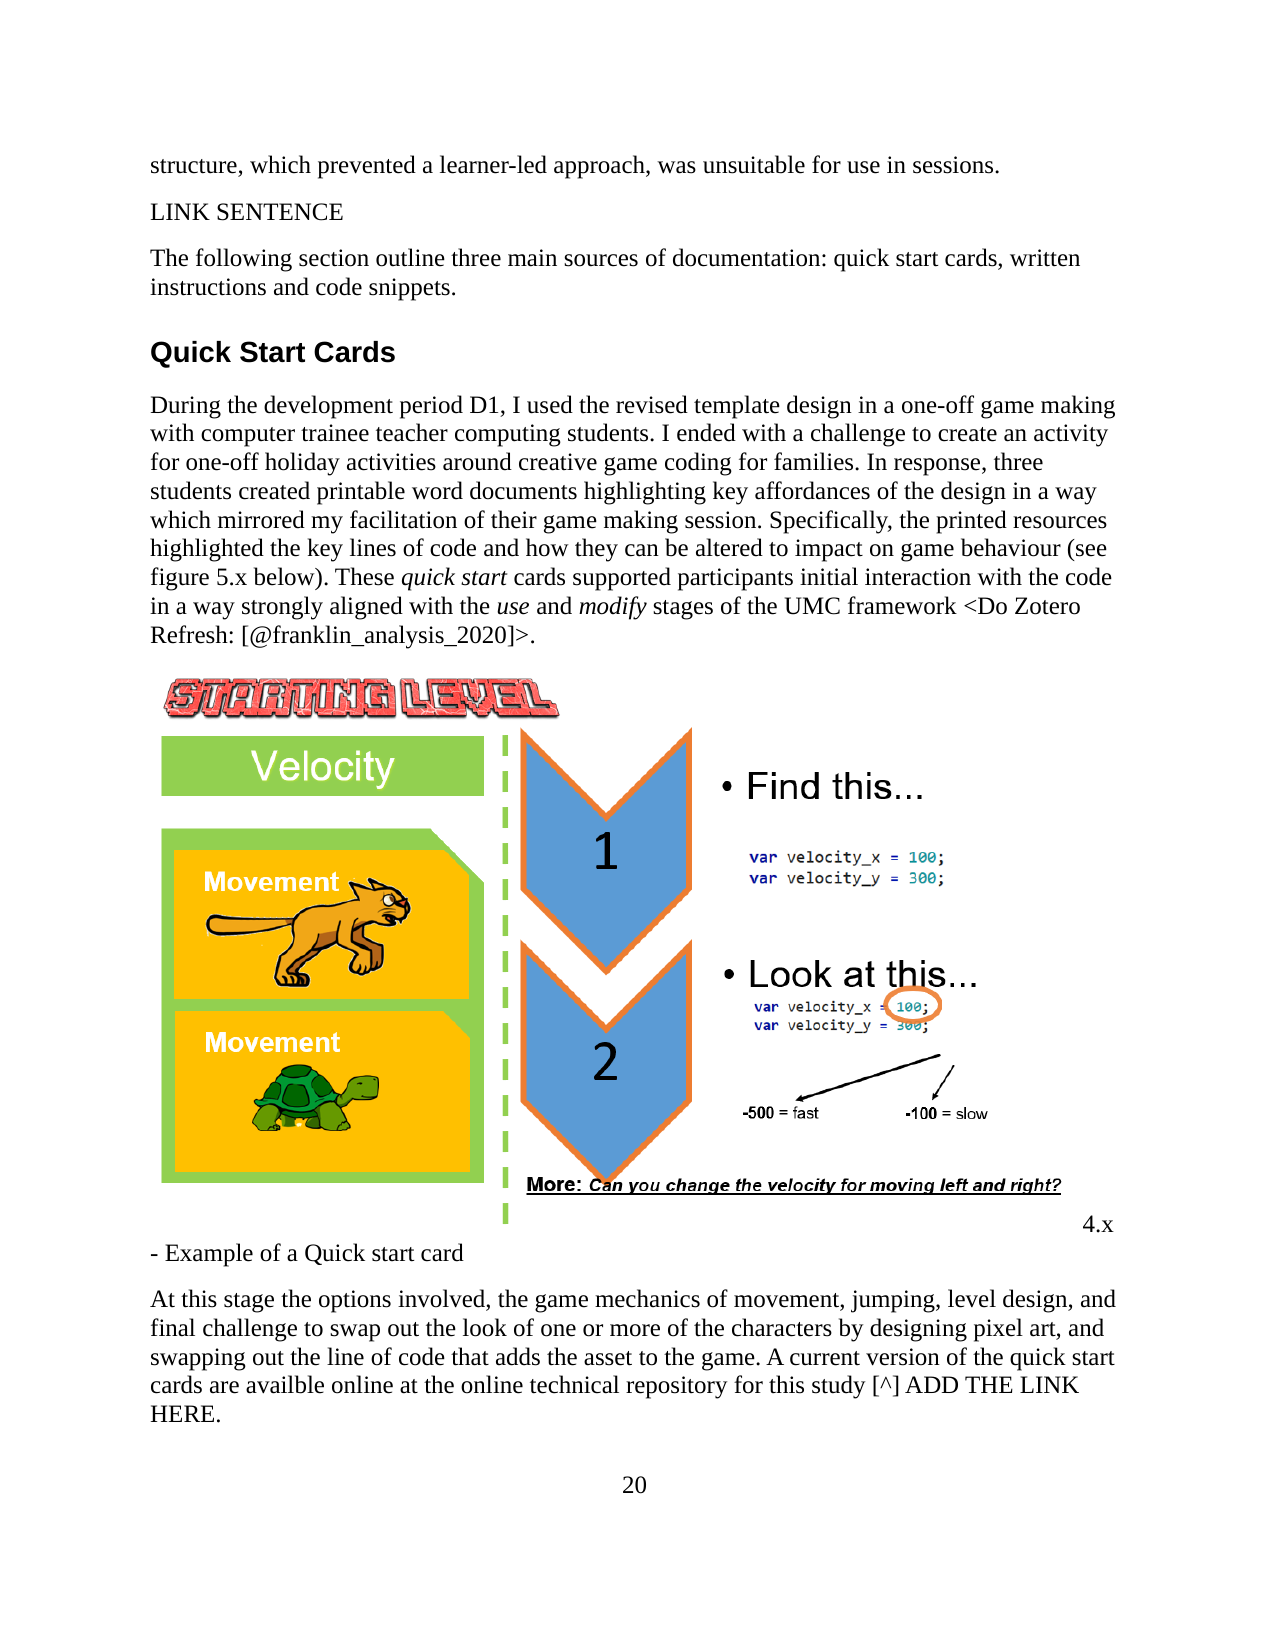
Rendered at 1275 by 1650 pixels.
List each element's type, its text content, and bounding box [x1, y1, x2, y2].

subtitle Quick Start Cards [150, 335, 1125, 368]
text 4.x - Example of a Quick start card [150, 1233, 1125, 1266]
text structure, which prevented a learner-led approach, was unsuitable for use in sessions. [150, 150, 1125, 179]
text The following section outline three main sources of documentation: quick start cards, written instructions and code snippets. [150, 243, 1125, 301]
text At this stage the options involved, the game mechanics of movement, jumping, level design, and final challenge to swap out the look of one or more of the characters by designing pixel art, and swapping out the line of code that adds the asset to the game. A current version of the quick start cards are availble online at the online technical repository for this study [^] ADD THE LINK HERE. [150, 1284, 1125, 1428]
text During the development period D1, I used the revised template design in a one-off game making with computer trainee teacher computing students. I ended with a challenge to create an activity for one-off holiday activities around creative game coding for families. In response, three students created printable word documents highlighting key affordances of the design in a way which mirrored my facilitation of their game making session. Specifically, the printed resources highlighted the key lines of code and how they can be altered to impact on game behaviour (see figure 5.x below). These quick start cards supported participants initial interaction with the code in a way strongly aligned with the use and modify stages of the UMC framework <Do Zotero Refresh: [@franklin_analysis_2020]>. [150, 390, 1125, 648]
picture [150, 666, 1077, 1233]
text LINK SENTENCE [150, 197, 1125, 225]
